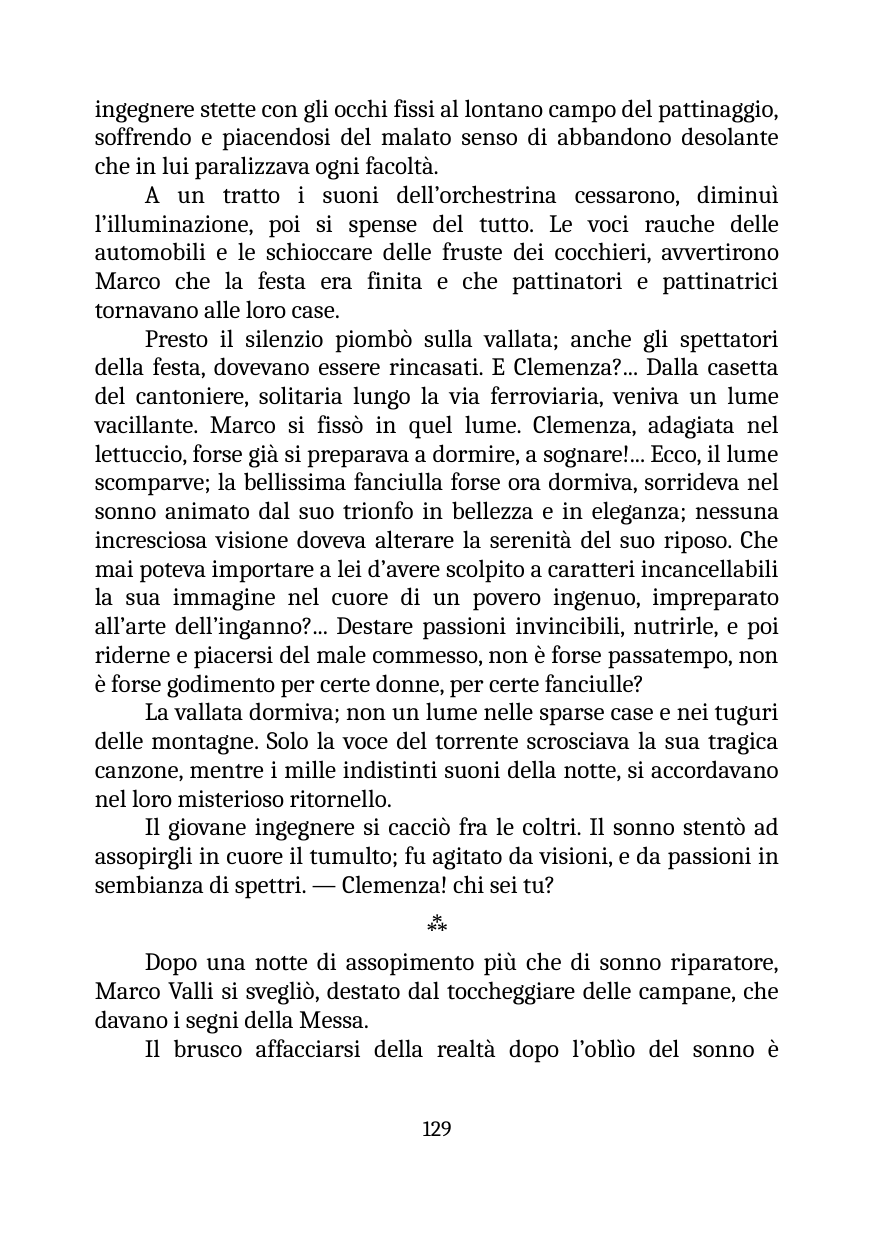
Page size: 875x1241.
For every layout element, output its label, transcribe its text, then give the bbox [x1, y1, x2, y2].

text ingegnere stette con gli occhi fissi al lontano campo del pattinaggio, soffrendo e piacendosi del malato senso di abbandono desolante che in lui paralizzava ogni facoltà. [94, 94, 779, 181]
text Il giovane ingegnere si cacciò fra le coltri. Il sonno stentò ad assopirgli in cuore il tumulto; fu agitato da visioni, e da passioni in sembianza di spettri. — Clemenza! chi sei tu? [94, 813, 779, 899]
text Il brusco affacciarsi della realtà dopo l’oblìo del sonno è [94, 1034, 779, 1063]
text Presto il silenzio piombò sulla vallata; anche gli spettatori della festa, dovevano essere rincasati. E Clemenza?... Dalla casetta del cantoniere, solitaria lungo la via ferroviaria, veniva un lume vacillante. Marco si fissò in quel lume. Clemenza, adagiata nel lettuccio, forse già si preparava a dormire, a sognare!... Ecco, il lume scomparve; la bellissima fanciulla forse ora dormiva, sorrideva nel sonno animato dal suo trionfo in bellezza e in eleganza; nessuna incresciosa visione doveva alterare la serenità del suo riposo. Che mai poteva importare a lei d’avere scolpito a caratteri incancellabili la sua immagine nel cuore di un povero ingenuo, impreparato all’arte dell’inganno?... Destare passioni invincibili, nutrirle, e poi riderne e piacersi del male commesso, non è forse passatempo, non è forse godimento per certe donne, per certe fanciulle? [94, 324, 779, 698]
text La vallata dormiva; non un lume nelle sparse case e nei tuguri delle montagne. Solo la voce del torrente scrosciava la sua tragica canzone, mentre i mille indistinti suoni della notte, si accordavano nel loro misterioso ritornello. [94, 698, 779, 813]
text Dopo una notte di assopimento più che di sonno riparatore, Marco Valli si svegliò, destato dal toccheggiare delle campane, che davano i segni della Messa. [94, 948, 779, 1034]
text ⁂ [94, 911, 779, 936]
text A un tratto i suoni dell’orchestrina cessarono, diminuì l’illuminazione, poi si spense del tutto. Le voci rauche delle automobili e le schioccare delle fruste dei cocchieri, avvertirono Marco che la festa era finita e che pattinatori e pattinatrici tornavano alle loro case. [94, 181, 779, 324]
